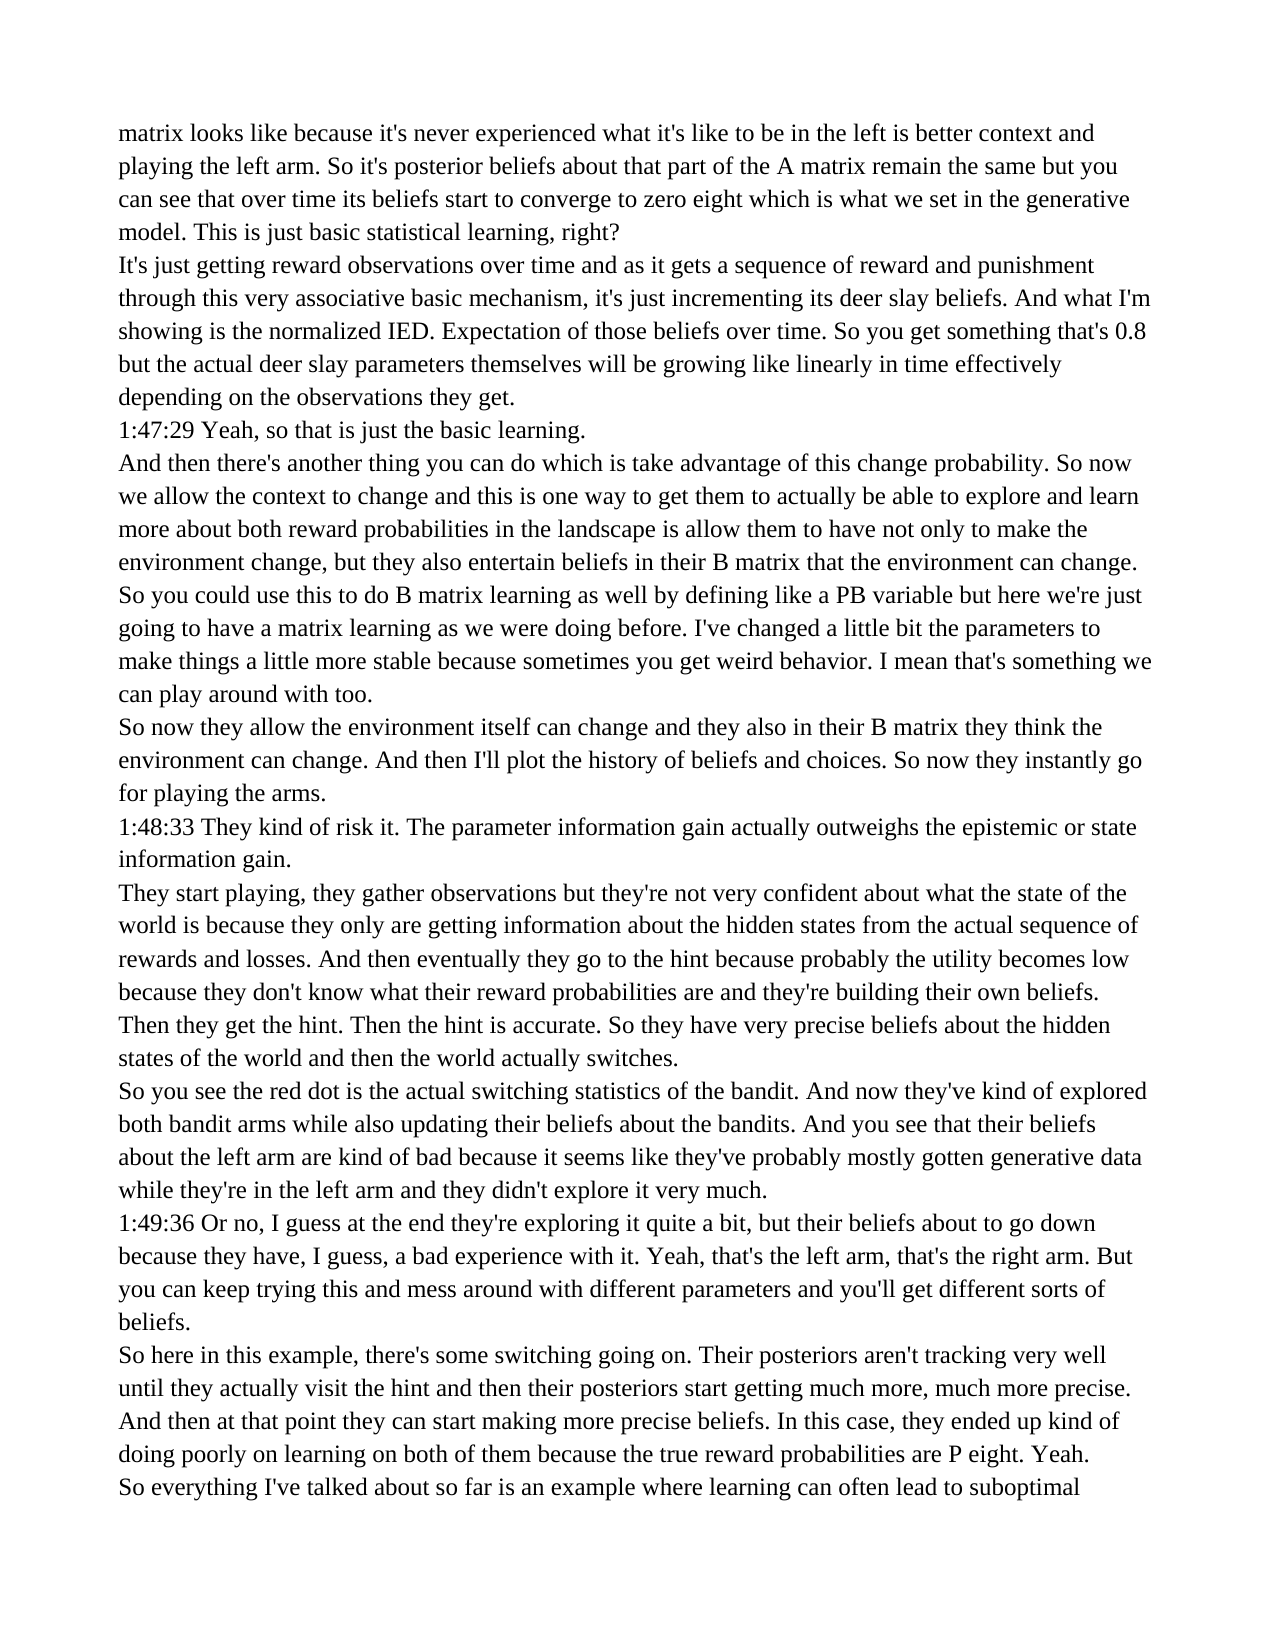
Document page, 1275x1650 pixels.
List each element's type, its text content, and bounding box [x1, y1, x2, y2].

text 1:48:33 They kind of risk it. The parameter information gain actually outweighs the epistemic or state information gain. [118, 812, 1157, 873]
text matrix looks like because it's never experienced what it's like to be in the left is better context and playing the left arm. So it's posterior beliefs about that part of the A matrix remain the same but you can see that over time its beliefs start to converge to zero eight which is what we set in the generative model. This is just basic statistical learning, right? [118, 118, 1157, 246]
text So now they allow the environment itself can change and they also in their B matrix they think the environment can change. And then I'll plot the history of beliefs and choices. So now they instantly go for playing the arms. [118, 712, 1157, 807]
text So you see the red dot is the actual switching statistics of the bandit. And now they've kind of explored both bandit arms while also updating their beliefs about the bandits. And you see that their beliefs about the left arm are kind of bad because it seems like they've probably mostly gotten generative data while they're in the left arm and they didn't explore it very much. [118, 1076, 1157, 1203]
text It's just getting reward observations over time and as it gets a sequence of reward and punishment through this very associative basic mechanism, it's just incrementing its deer slay beliefs. And what I'm showing is the normalized IED. Expectation of those beliefs over time. So you get something that's 0.8 but the actual deer slay parameters themselves will be growing like linearly in time effectively depending on the observations they get. [118, 250, 1157, 411]
text 1:47:29 Yeah, so that is just the basic learning. [118, 415, 1157, 444]
text So here in this example, there's some switching going on. Their posteriors aren't tracking very well until they actually visit the hint and then their posteriors start getting much more, much more precise. And then at that point they can start making more precise beliefs. In this case, they ended up kind of doing poorly on learning on both of them because the true reward probabilities are P eight. Yeah. [118, 1340, 1157, 1468]
text They start playing, they gather observations but they're not very confident about what the state of the world is because they only are getting information about the hidden states from the actual sequence of rewards and losses. And then eventually they go to the hint because probably the utility becomes low because they don't know what their reward probabilities are and they're building their own beliefs. Then they get the hint. Then the hint is accurate. So they have very precise beliefs about the hidden states of the world and then the world actually switches. [118, 878, 1157, 1071]
text And then there's another thing you can do which is take advantage of this change probability. So now we allow the context to change and this is one way to get them to actually be able to explore and learn more about both reward probabilities in the landscape is allow them to have not only to make the environment change, but they also entertain beliefs in their B matrix that the environment can change. So you could use this to do B matrix learning as well by defining like a PB variable but here we're just going to have a matrix learning as we were doing before. I've changed a little bit the parameters to make things a little more stable because sometimes you get weird behavior. I mean that's something we can play around with too. [118, 448, 1157, 708]
text 1:49:36 Or no, I guess at the end they're exploring it quite a bit, but their beliefs about to go down because they have, I guess, a bad experience with it. Yeah, that's the left arm, that's the right arm. But you can keep trying this and mess around with different parameters and you'll get different sorts of beliefs. [118, 1208, 1157, 1336]
text So everything I've talked about so far is an example where learning can often lead to suboptimal [118, 1472, 1157, 1501]
